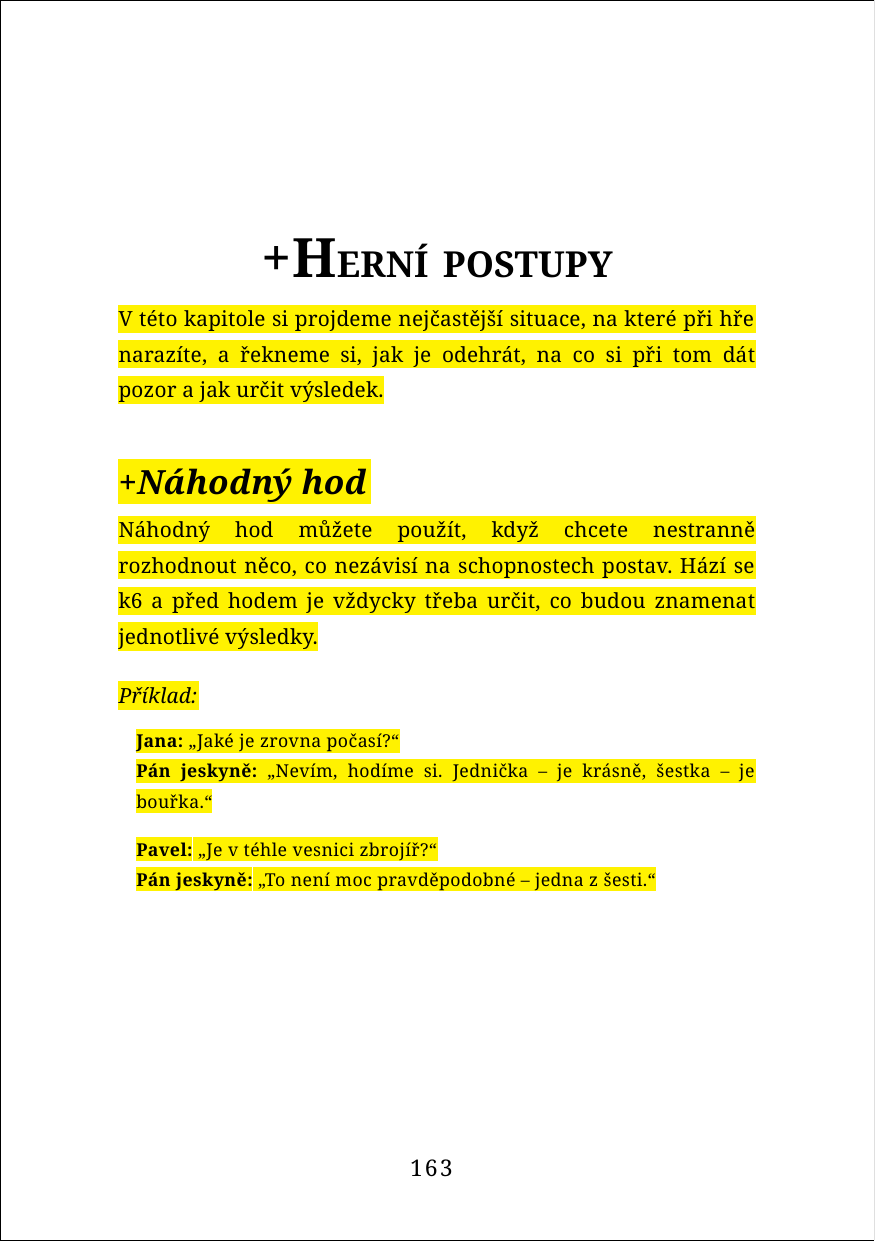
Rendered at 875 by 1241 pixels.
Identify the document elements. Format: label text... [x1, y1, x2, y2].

text Náhodný hod můžete použít, když chcete nestranně rozhodnout něco, co nezávisí na schopnostech postav. Hází se k6 a před hodem je vždycky třeba určit, co budou znamenat jednotlivé výsledky. [118, 516, 756, 651]
text Jana: „Jaké je zrovna počasí?“ Pán jeskyně: „Nevím, hodíme si. Jednička – je krásně, šestka – je bouřka.“ [136, 729, 756, 813]
subtitle +Herní postupy [118, 219, 756, 293]
subtitle +Náhodný hod [118, 458, 756, 504]
text V této kapitole si projdeme nejčastější situace, na které při hře narazíte, a řekneme si, jak je odehrát, na co si při tom dát pozor a jak určit výsledek. [118, 304, 756, 404]
text Příklad: [118, 681, 756, 710]
text Pavel: „Je v téhle vesnici zbrojíř?“ Pán jeskyně: „To není moc pravděpodobné – jedna z šesti.“ [136, 837, 756, 891]
